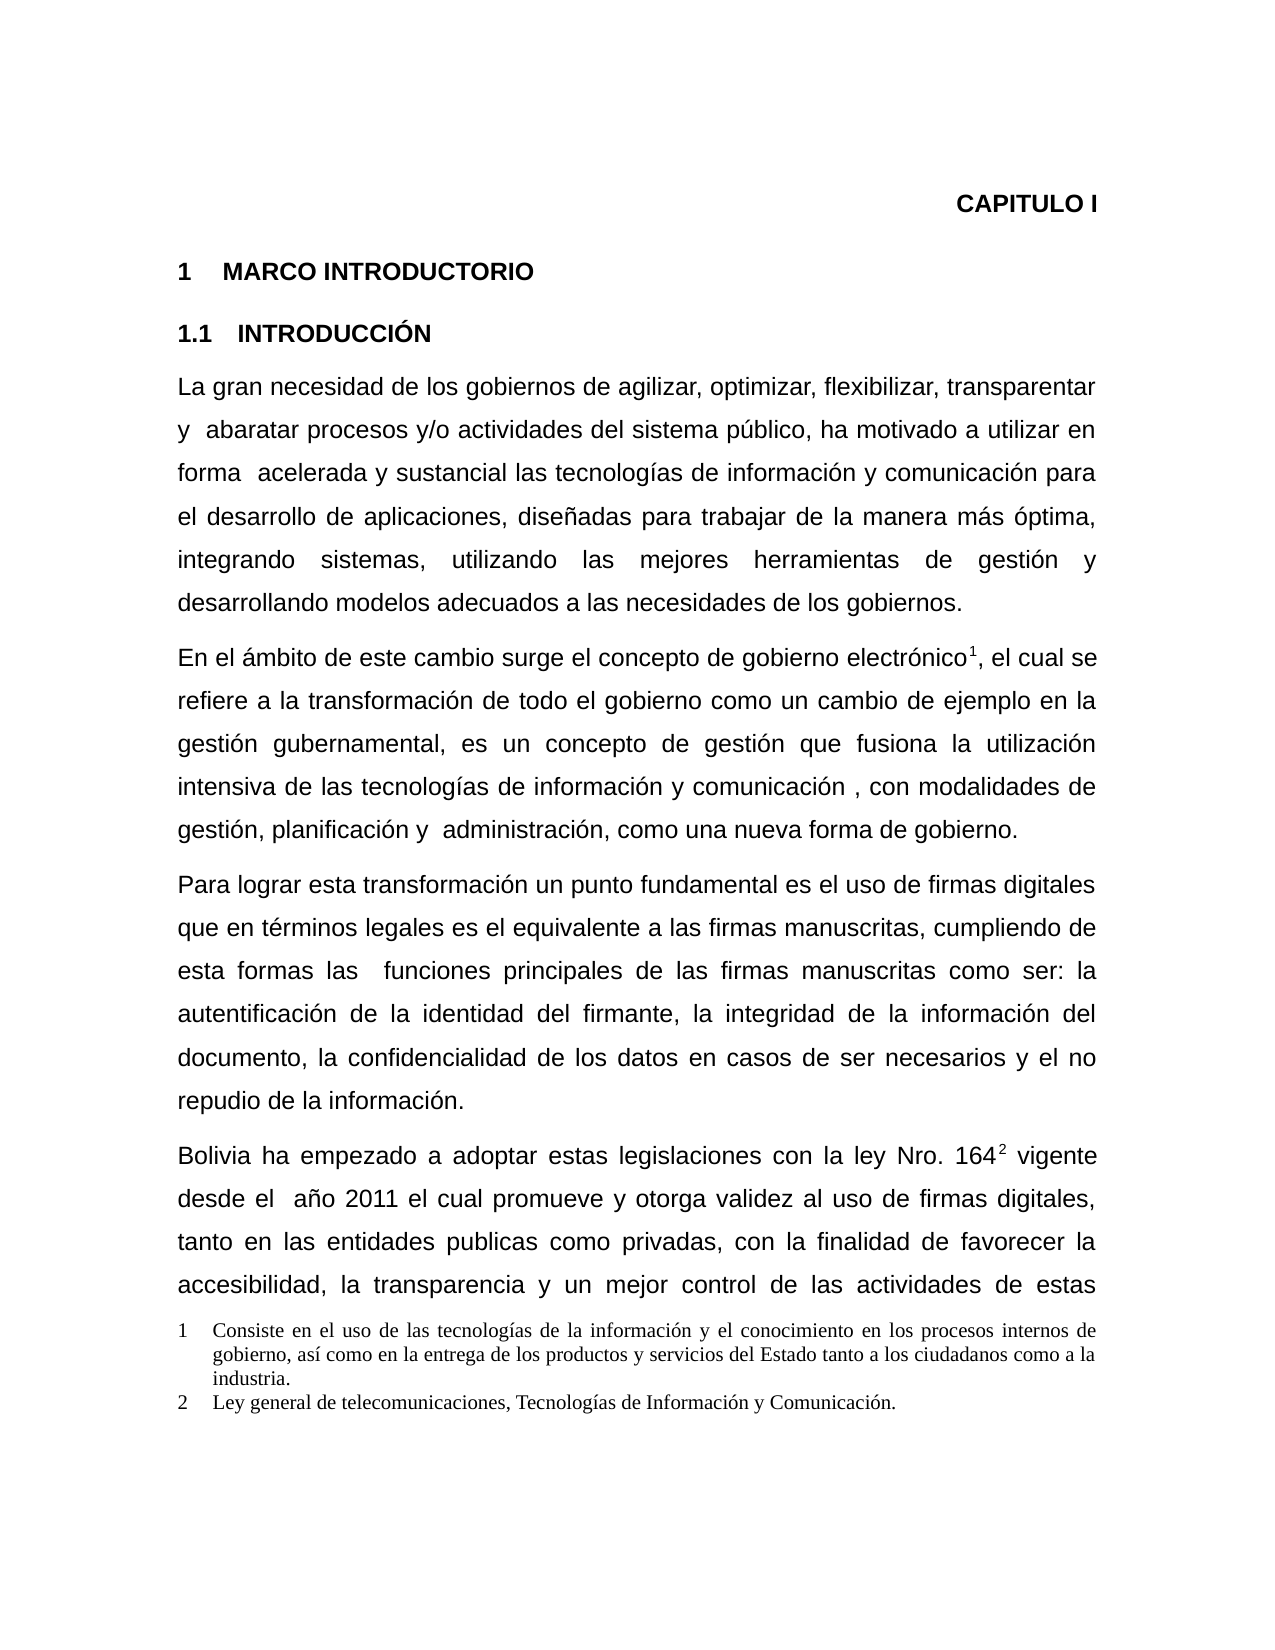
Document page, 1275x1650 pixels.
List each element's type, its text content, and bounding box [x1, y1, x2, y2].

text En el ámbito de este cambio surge el concepto de gobierno electrónico, el cual se refiere a la transformación de todo el gobierno como un cambio de ejemplo en la gestión gubernamental, es un concepto de gestión que fusiona la utilización intensiva de las tecnologías de información y comunicación , con modalidades de gestión, planificación y administración, como una nueva forma de gobierno. [177, 643, 1098, 844]
text Bolivia ha empezado a adoptar estas legislaciones con la ley Nro. 164 vigente desde el año 2011 el cual promueve y otorga validez al uso de firmas digitales, tanto en las entidades publicas como privadas, con la finalidad de favorecer la accesibilidad, la transparencia y un mejor control de las actividades de estas [177, 1141, 1098, 1299]
subtitle CAPITULO I [177, 189, 1098, 218]
subtitle INTRODUCCIÓN [177, 319, 1098, 348]
text Para lograr esta transformación un punto fundamental es el uso de firmas digitales que en términos legales es el equivalente a las firmas manuscritas, cumpliendo de esta formas las funciones principales de las firmas manuscritas como ser: la autentificación de la identidad del firmante, la integridad de la información del documento, la confidencialidad de los datos en casos de ser necesarios y el no repudio de la información. [177, 870, 1098, 1114]
text Consiste en el uso de las tecnologías de la información y el conocimiento en los procesos internos de gobierno, así como en la entrega de los productos y servicios del Estado tanto a los ciudadanos como a la industria. [177, 1317, 1098, 1390]
subtitle MARCO INTRODUCTORIO [177, 257, 1098, 286]
text La gran necesidad de los gobiernos de agilizar, optimizar, flexibilizar, transparentar y abaratar procesos y/o actividades del sistema público, ha motivado a utilizar en forma acelerada y sustancial las tecnologías de información y comunicación para el desarrollo de aplicaciones, diseñadas para trabajar de la manera más óptima, integrando sistemas, utilizando las mejores herramientas de gestión y desarrollando modelos adecuados a las necesidades de los gobiernos. [177, 372, 1098, 617]
text Ley general de telecomunicaciones, Tecnologías de Información y Comunicación. [177, 1390, 1098, 1414]
